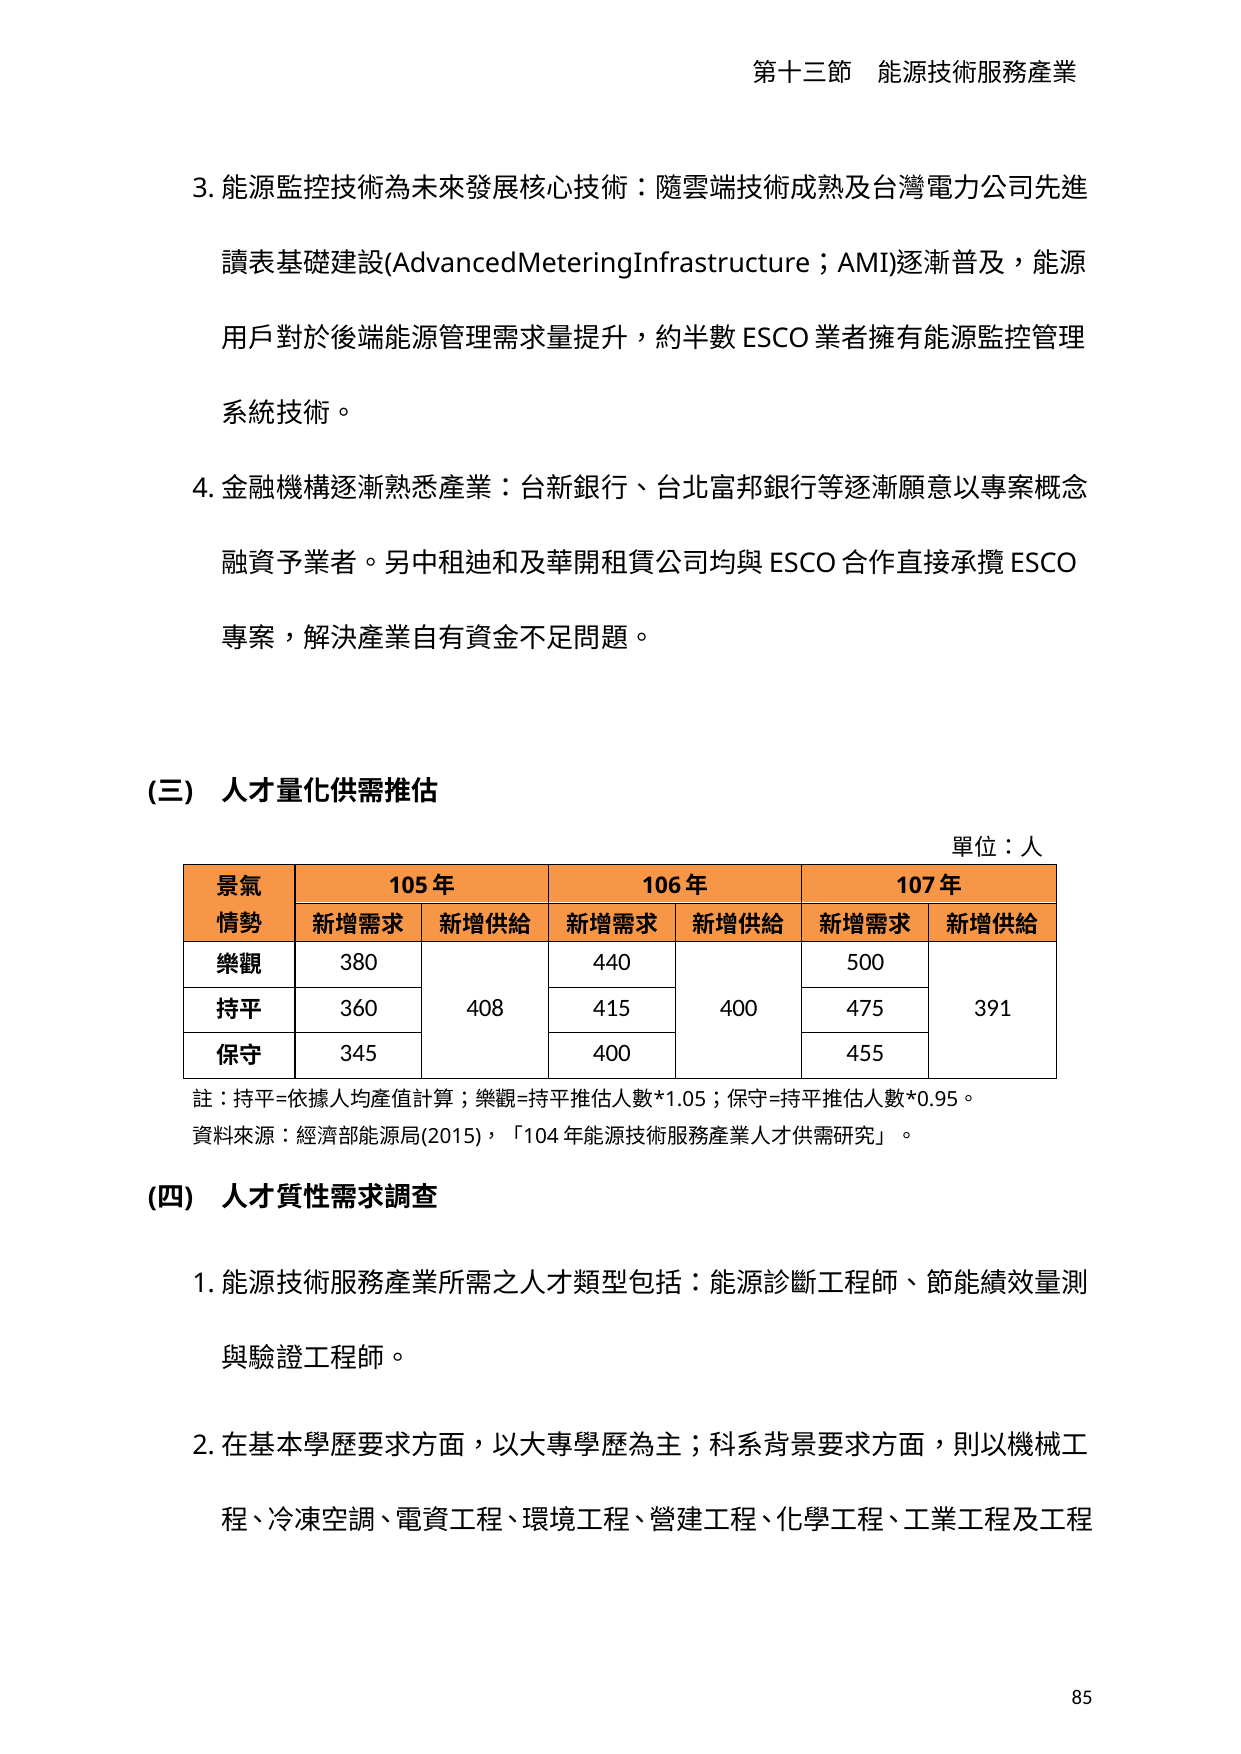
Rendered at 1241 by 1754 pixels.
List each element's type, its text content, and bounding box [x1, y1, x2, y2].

table_cell 持平 [184, 988, 294, 1032]
table_cell 保守 [184, 1033, 294, 1078]
table_cell 400 [676, 942, 801, 1078]
table_cell 440 [549, 942, 675, 987]
table_cell 455 [802, 1033, 928, 1078]
table_cell 345 [296, 1033, 421, 1078]
table_cell 400 [549, 1033, 675, 1078]
table_header 105年 [296, 865, 548, 902]
list 人才量化供需推估 [148, 751, 1092, 826]
list 金融機構逐漸熟悉產業：台新銀行、台北富邦銀行等逐漸願意以專案概念融資予業者。另中租迪和及華開租賃公司均與ESCO合作直接承攬ESCO專案，解決產業自有資金不足問題。 [192, 448, 1092, 673]
table_header 景氣 情勢 [184, 865, 294, 941]
list 在基本學歷要求方面，以大專學歷為主；科系背景要求方面，則以機械工程、冷凍空調、電資工程、環境工程、營建工程、化學工程、工業工程及工程 [192, 1405, 1092, 1555]
table_cell 新增需求 [296, 904, 421, 941]
list 能源技術服務產業所需之人才類型包括：能源診斷工程師、節能績效量測與驗證工程師。 [192, 1244, 1092, 1394]
table_header 106年 [549, 865, 801, 902]
table_cell 新增供給 [422, 904, 548, 941]
text 註：持平=依據人均產值計算；樂觀=持平推估人數*1.05；保守=持平推估人數*0.95。 [192, 1079, 1063, 1116]
list 人才質性需求調查 [148, 1157, 1092, 1232]
table_cell 新增供給 [929, 904, 1056, 941]
list 能源監控技術為未來發展核心技術：隨雲端技術成熟及台灣電力公司先進讀表基礎建設(AdvancedMeteringInfrastructure；AMI)逐漸普及，能源用戶對於後端能源管理需求量提升，約半數ESCO業者擁有能源監控管理系統技術。 [192, 148, 1092, 448]
table_cell 新增需求 [802, 904, 928, 941]
text 資料來源：經濟部能源局(2015)，「104年能源技術服務產業人才供需研究」。 [192, 1116, 1063, 1154]
table_cell 408 [422, 942, 548, 1078]
table_cell 475 [802, 988, 928, 1032]
table_cell 樂觀 [184, 942, 294, 987]
table_cell 500 [802, 942, 928, 987]
table_cell 415 [549, 988, 675, 1032]
text 單位：人 [213, 826, 1042, 864]
table_cell 新增需求 [549, 904, 675, 941]
table_header 107年 [802, 865, 1056, 902]
table_cell 380 [296, 942, 421, 987]
table_cell 新增供給 [676, 904, 801, 941]
table_cell 391 [929, 942, 1056, 1078]
table_cell 360 [296, 988, 421, 1032]
